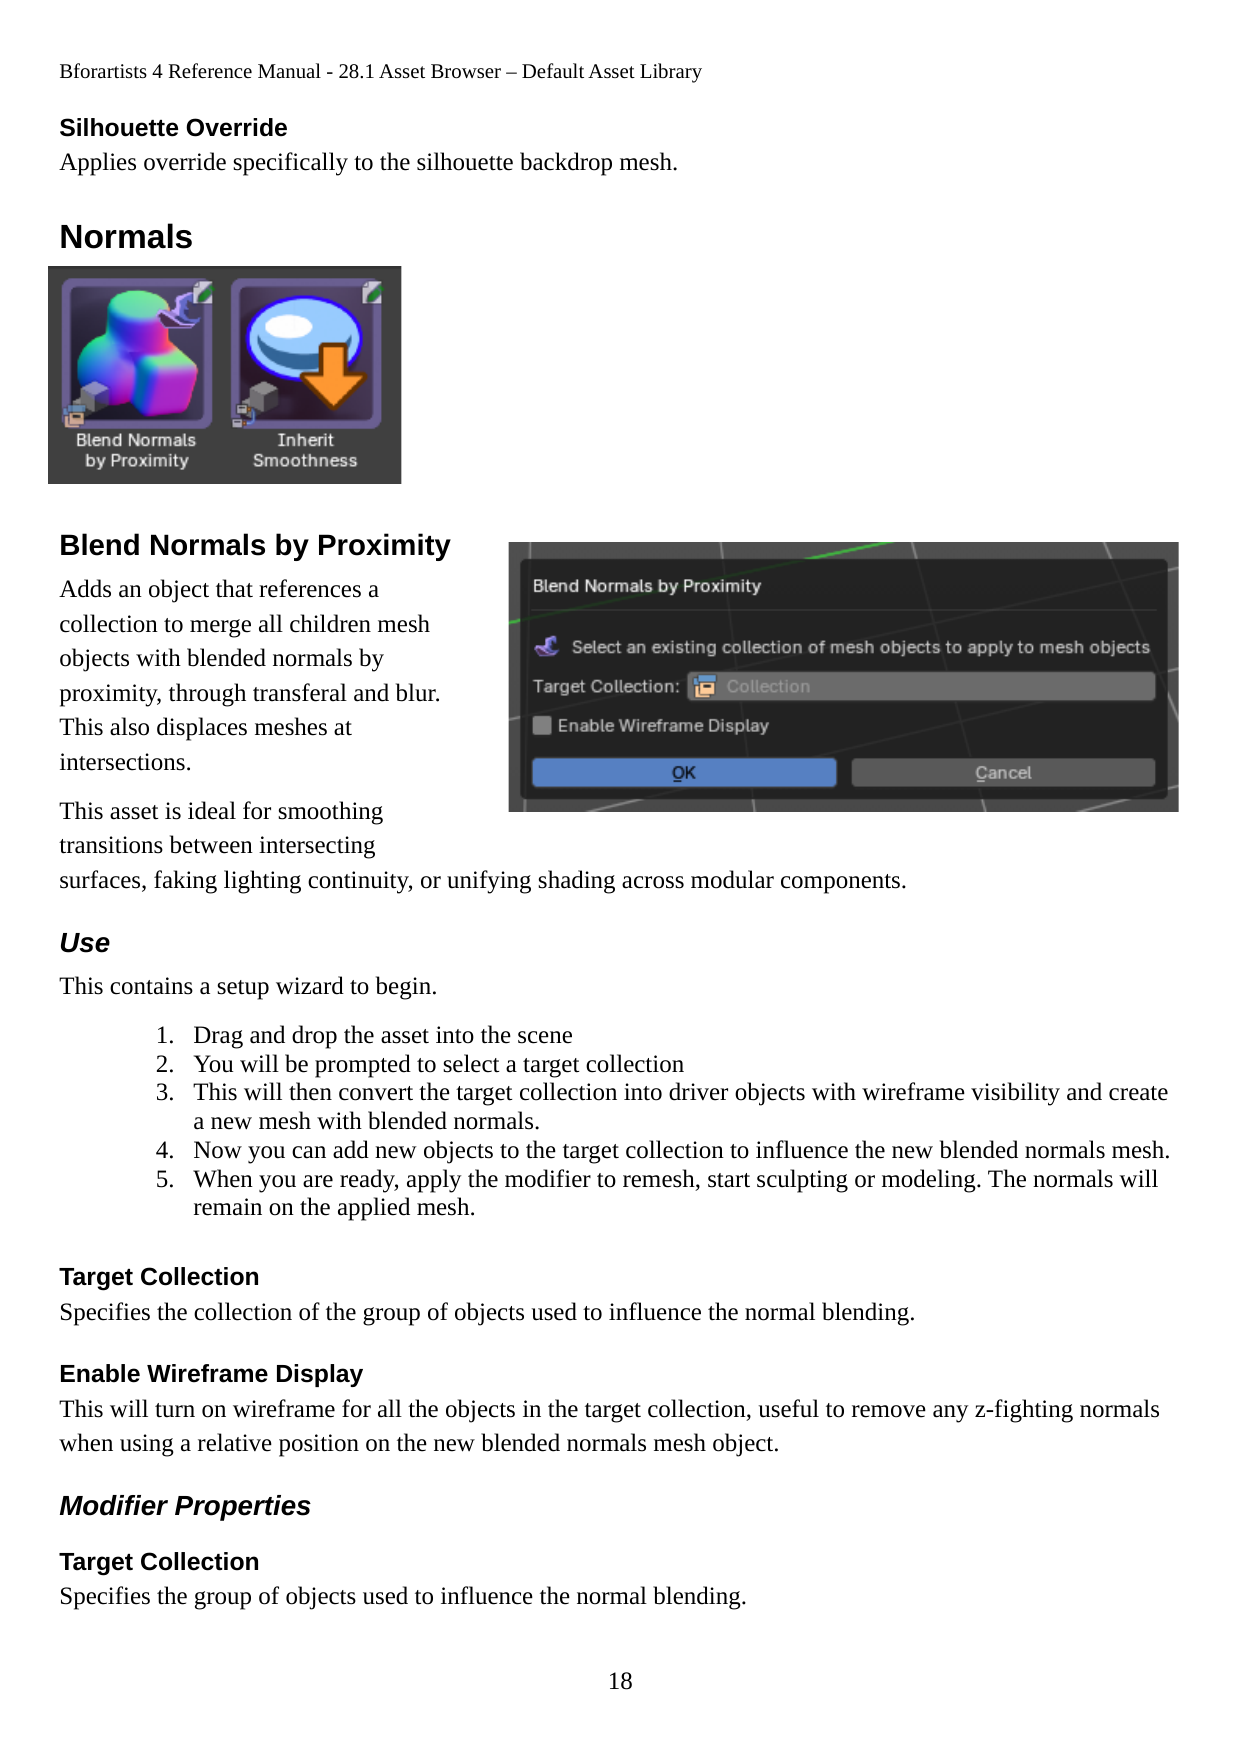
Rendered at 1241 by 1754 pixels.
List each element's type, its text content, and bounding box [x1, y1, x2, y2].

picture [508, 542, 1179, 812]
picture [48, 266, 402, 484]
subtitle Blend Normals by Proximity [59, 528, 1181, 562]
text This will turn on wireframe for all the objects in the target collection, useful to remove any z-fighting normals when using a relative position on the new blended normals mesh object. [59, 1394, 1181, 1457]
subtitle Normals [59, 217, 1181, 256]
list Drag and drop the asset into the scene [156, 1020, 1181, 1049]
text Adds an object that references a collection to merge all children mesh objects with blended normals by proximity, through transferal and blur. This also displaces meshes at intersections. [59, 574, 508, 776]
subtitle Modifier Properties [59, 1490, 1181, 1522]
subtitle Use [59, 927, 1181, 958]
text Applies override specifically to the silhouette backdrop mesh. [59, 147, 1181, 176]
text This contains a setup wizard to begin. [59, 971, 1181, 1000]
subtitle Silhouette Override [59, 113, 1181, 141]
list You will be prompted to select a target collection [156, 1049, 1181, 1077]
list When you are ready, apply the modifier to remesh, start sculpting or modeling. The normals will remain on the applied mesh. [156, 1164, 1181, 1221]
list Now you can add new objects to the target collection to influence the new blended normals mesh. [156, 1135, 1181, 1164]
subtitle Target Collection [59, 1262, 1181, 1291]
text Specifies the collection of the group of objects used to influence the normal blending. [59, 1297, 1181, 1326]
text This asset is ideal for smoothing transitions between intersecting surfaces, faking lighting continuity, or unifying shading across modular components. [59, 796, 1181, 894]
subtitle Target Collection [59, 1547, 1181, 1575]
text Specifies the group of objects used to influence the normal blending. [59, 1581, 1181, 1610]
subtitle Enable Wireframe Display [59, 1359, 1181, 1387]
list This will then convert the target collection into driver objects with wireframe visibility and create a new mesh with blended normals. [156, 1077, 1181, 1135]
